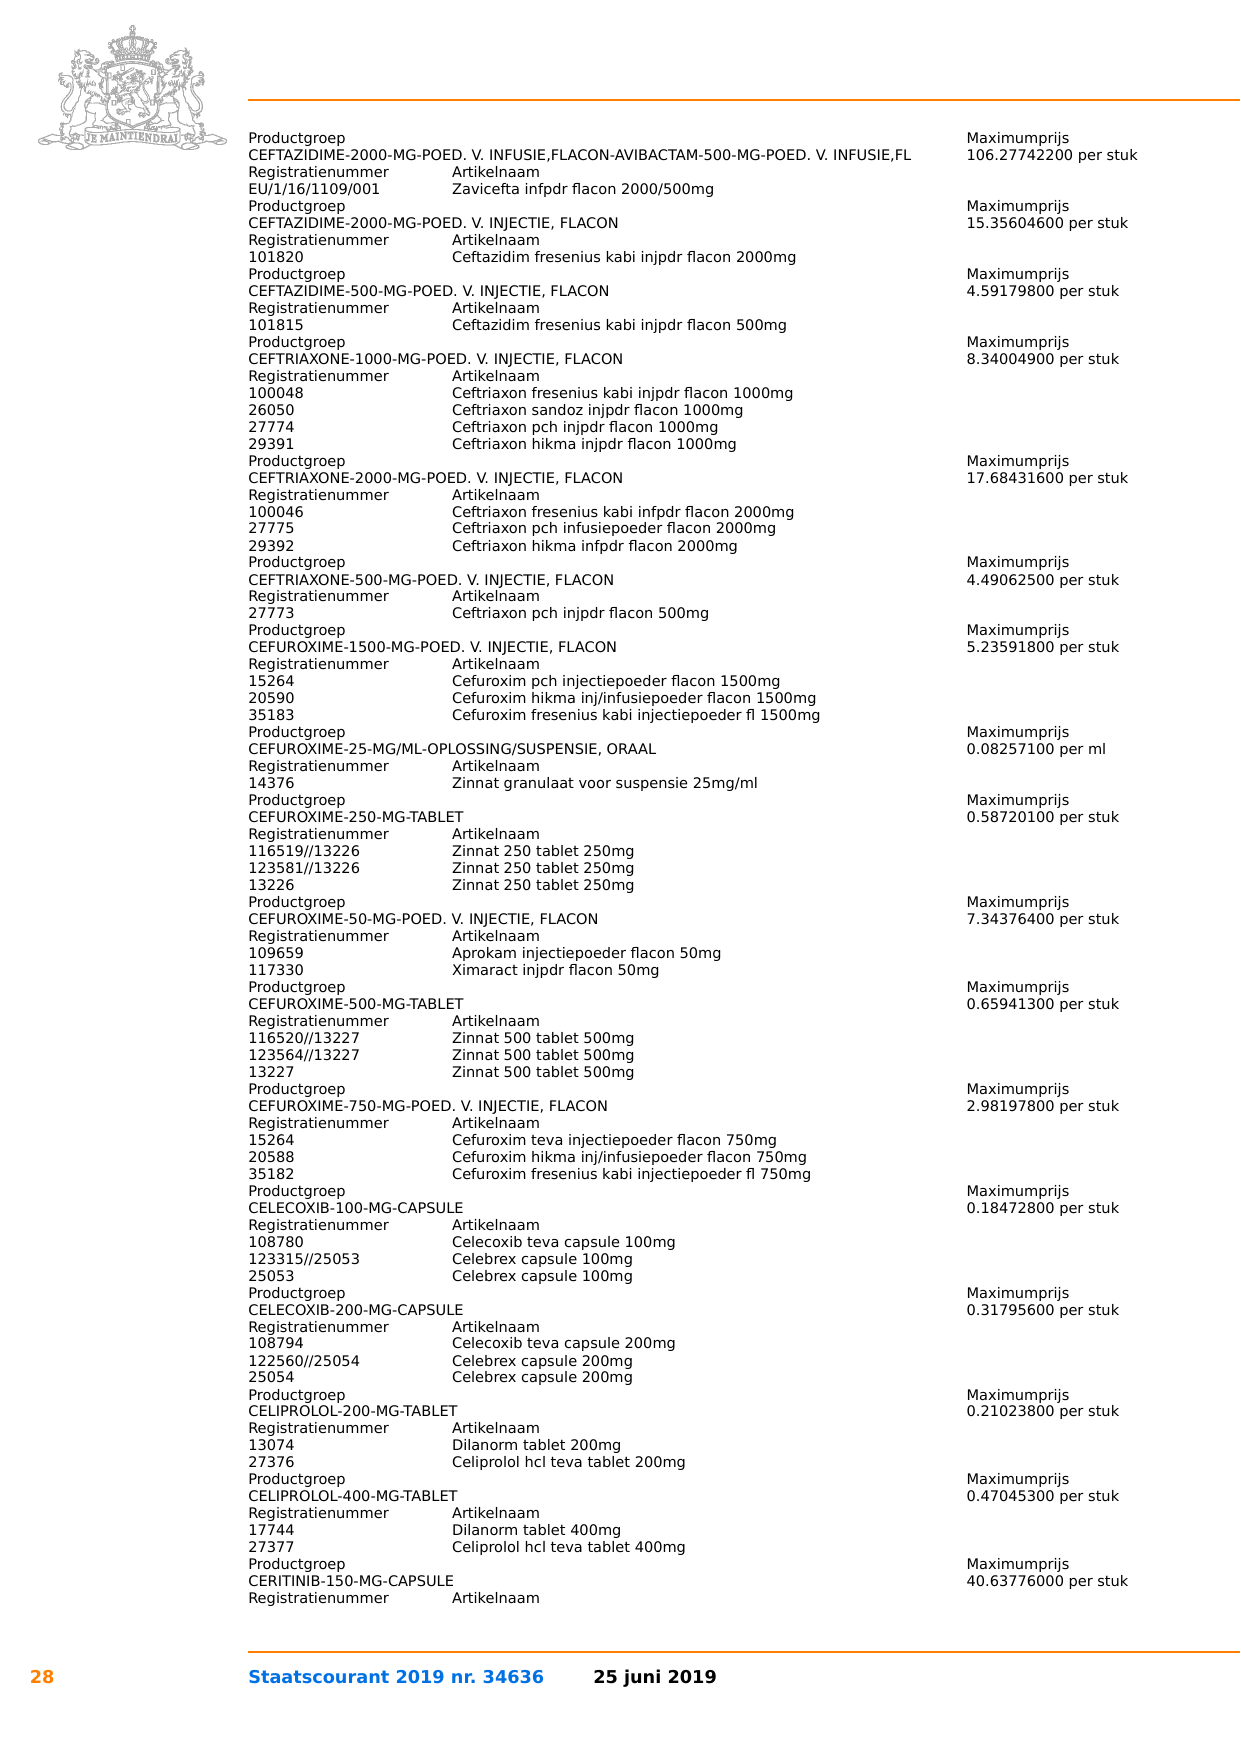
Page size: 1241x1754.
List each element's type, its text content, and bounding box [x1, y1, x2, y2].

table_cell Artikelnaam [446, 1505, 961, 1522]
table_cell [446, 1183, 961, 1199]
table_cell Ceftazidim fresenius kabi injpdr flacon 500mg [446, 317, 961, 334]
table_cell Zinnat 500 tablet 500mg [446, 1047, 961, 1064]
table_cell Registratienummer [248, 1013, 446, 1030]
table_cell 5.23591800 per stuk [961, 639, 1163, 656]
table_cell 116519//13226 [248, 843, 446, 860]
table_cell CEFUROXIME-25-MG/ML-OPLOSSING/SUSPENSIE, ORAAL [248, 741, 961, 758]
table_cell CEFUROXIME-1500-MG-POED. V. INJECTIE, FLACON [248, 639, 961, 656]
table_cell Aprokam injectiepoeder flacon 50mg [446, 945, 961, 962]
table_cell Artikelnaam [446, 928, 961, 945]
table_cell Maximumprijs [961, 1285, 1163, 1301]
table_cell CERITINIB-150-MG-CAPSULE [248, 1573, 961, 1590]
table_cell Celebrex capsule 100mg [446, 1268, 961, 1284]
table_cell EU/1/16/1109/001 [248, 181, 446, 198]
table_cell Productgroep [248, 453, 446, 469]
table_cell 0.58720100 per stuk [961, 809, 1163, 826]
table_cell 106.27742200 per stuk [961, 147, 1163, 164]
table_cell Registratienummer [248, 1217, 446, 1233]
table_cell Productgroep [248, 266, 446, 283]
table_cell Artikelnaam [446, 588, 961, 605]
table_cell Artikelnaam [446, 1217, 961, 1233]
table_cell Zavicefta infpdr flacon 2000/500mg [446, 181, 961, 198]
table_cell 123315//25053 [248, 1251, 446, 1267]
table_cell [446, 554, 961, 571]
table_cell Ceftriaxon hikma infpdr flacon 2000mg [446, 538, 961, 554]
table_cell [961, 181, 1163, 198]
table_cell Artikelnaam [446, 164, 961, 181]
table_cell Artikelnaam [446, 656, 961, 673]
table_cell [961, 436, 1163, 452]
table_cell CEFTRIAXONE-2000-MG-POED. V. INJECTIE, FLACON [248, 470, 961, 486]
table_cell 122560//25054 [248, 1353, 446, 1369]
table_cell [961, 538, 1163, 554]
table_cell Maximumprijs [961, 130, 1163, 147]
table_cell [961, 164, 1163, 181]
table_cell Registratienummer [248, 1420, 446, 1437]
table_cell Productgroep [248, 622, 446, 639]
table_cell 100048 [248, 385, 446, 402]
table_cell [961, 402, 1163, 418]
table_cell Cefuroxim hikma inj/infusiepoeder flacon 1500mg [446, 690, 961, 707]
table_cell Registratienummer [248, 368, 446, 384]
table_cell [961, 1251, 1163, 1267]
table_cell [961, 1268, 1163, 1284]
table_cell 20590 [248, 690, 446, 707]
table_cell Registratienummer [248, 1590, 446, 1607]
table_cell [961, 656, 1163, 673]
table_cell CELECOXIB-100-MG-CAPSULE [248, 1200, 961, 1217]
table_cell CEFUROXIME-50-MG-POED. V. INJECTIE, FLACON [248, 911, 961, 928]
table_cell Maximumprijs [961, 1183, 1163, 1199]
table_cell [961, 520, 1163, 537]
table_cell 0.18472800 per stuk [961, 1200, 1163, 1217]
table_cell Artikelnaam [446, 486, 961, 503]
table_cell CEFUROXIME-500-MG-TABLET [248, 996, 961, 1013]
table_cell [961, 826, 1163, 843]
table_cell Maximumprijs [961, 1471, 1163, 1488]
table_cell [961, 1454, 1163, 1471]
table_cell Celebrex capsule 200mg [446, 1353, 961, 1369]
table_cell Registratienummer [248, 826, 446, 843]
table_cell Cefuroxim teva injectiepoeder flacon 750mg [446, 1132, 961, 1149]
table_cell 27376 [248, 1454, 446, 1471]
table_cell Artikelnaam [446, 826, 961, 843]
table_cell 8.34004900 per stuk [961, 351, 1163, 368]
table_cell Registratienummer [248, 928, 446, 945]
table_cell Registratienummer [248, 588, 446, 605]
table_cell Maximumprijs [961, 198, 1163, 215]
table_cell [961, 928, 1163, 945]
table_cell 0.65941300 per stuk [961, 996, 1163, 1013]
table_cell Cefuroxim hikma inj/infusiepoeder flacon 750mg [446, 1149, 961, 1166]
table_cell 101820 [248, 249, 446, 266]
table_cell 15264 [248, 1132, 446, 1149]
table_cell CEFTAZIDIME-500-MG-POED. V. INJECTIE, FLACON [248, 283, 961, 300]
table_cell Ceftriaxon fresenius kabi injpdr flacon 1000mg [446, 385, 961, 402]
table_cell 13074 [248, 1437, 446, 1454]
table_cell Productgroep [248, 554, 446, 571]
table_cell CELIPROLOL-400-MG-TABLET [248, 1488, 961, 1505]
table_cell CEFTRIAXONE-1000-MG-POED. V. INJECTIE, FLACON [248, 351, 961, 368]
table_cell [961, 1115, 1163, 1132]
table_cell [446, 453, 961, 469]
table_cell Cefuroxim fresenius kabi injectiepoeder fl 750mg [446, 1166, 961, 1183]
table_cell [961, 1132, 1163, 1149]
table_cell Ximaract injpdr flacon 50mg [446, 962, 961, 979]
table_cell Artikelnaam [446, 758, 961, 775]
table_cell 0.47045300 per stuk [961, 1488, 1163, 1505]
table_cell Maximumprijs [961, 1556, 1163, 1573]
table_cell CEFUROXIME-250-MG-TABLET [248, 809, 961, 826]
table_cell CELECOXIB-200-MG-CAPSULE [248, 1301, 961, 1318]
table_cell Maximumprijs [961, 979, 1163, 996]
table_cell CEFUROXIME-750-MG-POED. V. INJECTIE, FLACON [248, 1098, 961, 1115]
table_cell Artikelnaam [446, 1590, 961, 1607]
table_cell [446, 1556, 961, 1573]
table_cell 0.08257100 per ml [961, 741, 1163, 758]
table_cell [961, 1064, 1163, 1081]
table_cell 40.63776000 per stuk [961, 1573, 1163, 1590]
table_cell [961, 1437, 1163, 1454]
table_cell Productgroep [248, 979, 446, 996]
table_cell [446, 1081, 961, 1098]
table_cell Celecoxib teva capsule 100mg [446, 1234, 961, 1251]
table_cell [961, 775, 1163, 792]
table_cell [961, 1420, 1163, 1437]
table_cell 4.59179800 per stuk [961, 283, 1163, 300]
table_cell Registratienummer [248, 164, 446, 181]
table_cell [961, 1539, 1163, 1556]
table_cell 0.21023800 per stuk [961, 1403, 1163, 1420]
table_cell Registratienummer [248, 1115, 446, 1132]
table_cell Artikelnaam [446, 300, 961, 317]
table_cell 17744 [248, 1522, 446, 1539]
table_cell 15.35604600 per stuk [961, 215, 1163, 232]
table_cell 123581//13226 [248, 860, 446, 877]
table_cell 109659 [248, 945, 446, 962]
table_cell [446, 979, 961, 996]
table_cell 14376 [248, 775, 446, 792]
table_cell 27773 [248, 605, 446, 622]
table_cell Zinnat 500 tablet 500mg [446, 1064, 961, 1081]
table_cell Zinnat 250 tablet 250mg [446, 877, 961, 894]
table_cell CEFTAZIDIME-2000-MG-POED. V. INJECTIE, FLACON [248, 215, 961, 232]
table_cell Zinnat 500 tablet 500mg [446, 1030, 961, 1047]
table_cell Registratienummer [248, 486, 446, 503]
table_cell [961, 843, 1163, 860]
table_cell Ceftriaxon pch infusiepoeder flacon 2000mg [446, 520, 961, 537]
table_cell 100046 [248, 504, 446, 520]
table_cell [446, 1386, 961, 1403]
table_cell [961, 707, 1163, 724]
table_cell 29391 [248, 436, 446, 452]
table_cell Maximumprijs [961, 554, 1163, 571]
table_cell [961, 1369, 1163, 1386]
table_cell Artikelnaam [446, 1115, 961, 1132]
table_cell 108794 [248, 1335, 446, 1352]
table_cell 13226 [248, 877, 446, 894]
table_cell [961, 486, 1163, 503]
table_cell [961, 588, 1163, 605]
table_cell Maximumprijs [961, 1081, 1163, 1098]
table_cell Productgroep [248, 724, 446, 741]
table_cell [961, 877, 1163, 894]
table_cell [446, 266, 961, 283]
table_cell [961, 504, 1163, 520]
table_cell Registratienummer [248, 1505, 446, 1522]
table_cell Dilanorm tablet 200mg [446, 1437, 961, 1454]
table_cell CELIPROLOL-200-MG-TABLET [248, 1403, 961, 1420]
table_cell 4.49062500 per stuk [961, 571, 1163, 588]
table_cell Celiprolol hcl teva tablet 400mg [446, 1539, 961, 1556]
table_cell Dilanorm tablet 400mg [446, 1522, 961, 1539]
table_cell [961, 1047, 1163, 1064]
table_cell [446, 1285, 961, 1301]
table_cell 35183 [248, 707, 446, 724]
table_cell Productgroep [248, 334, 446, 351]
table_cell 27775 [248, 520, 446, 537]
table_cell Productgroep [248, 1386, 446, 1403]
table_cell Artikelnaam [446, 1420, 961, 1437]
table_cell [446, 198, 961, 215]
table_cell Productgroep [248, 894, 446, 911]
table_cell Maximumprijs [961, 622, 1163, 639]
table_cell [961, 1590, 1163, 1607]
table_cell [961, 758, 1163, 775]
table_cell [961, 1234, 1163, 1251]
table_cell Ceftriaxon pch injpdr flacon 1000mg [446, 419, 961, 436]
table_cell [961, 1522, 1163, 1539]
table_cell Registratienummer [248, 656, 446, 673]
table_cell Celiprolol hcl teva tablet 200mg [446, 1454, 961, 1471]
table_cell Celebrex capsule 200mg [446, 1369, 961, 1386]
table_cell Artikelnaam [446, 1319, 961, 1335]
picture [38, 25, 227, 150]
table_cell Productgroep [248, 1081, 446, 1098]
table_cell [961, 1030, 1163, 1047]
table_cell Registratienummer [248, 1319, 446, 1335]
table_cell 26050 [248, 402, 446, 418]
table_cell Zinnat granulaat voor suspensie 25mg/ml [446, 775, 961, 792]
table_cell [961, 1505, 1163, 1522]
table_cell Ceftriaxon hikma injpdr flacon 1000mg [446, 436, 961, 452]
table_cell Productgroep [248, 1183, 446, 1199]
table_cell Ceftriaxon fresenius kabi infpdr flacon 2000mg [446, 504, 961, 520]
table_cell [961, 300, 1163, 317]
table_cell Zinnat 250 tablet 250mg [446, 843, 961, 860]
table_cell Productgroep [248, 198, 446, 215]
table_cell Artikelnaam [446, 368, 961, 384]
table_cell Cefuroxim pch injectiepoeder flacon 1500mg [446, 673, 961, 690]
table_cell [961, 1335, 1163, 1352]
table_cell [961, 605, 1163, 622]
table_cell Productgroep [248, 1471, 446, 1488]
table_cell [446, 130, 961, 147]
table_cell [961, 860, 1163, 877]
table_cell Celecoxib teva capsule 200mg [446, 1335, 961, 1352]
table_cell Ceftriaxon sandoz injpdr flacon 1000mg [446, 402, 961, 418]
table_cell 25053 [248, 1268, 446, 1284]
table_cell [961, 419, 1163, 436]
table_cell [961, 1217, 1163, 1233]
table_cell Maximumprijs [961, 453, 1163, 469]
table_cell [446, 724, 961, 741]
table_cell [961, 690, 1163, 707]
table_cell [961, 673, 1163, 690]
table_cell [961, 1166, 1163, 1183]
table_cell [961, 232, 1163, 249]
table_cell [446, 894, 961, 911]
table_cell 101815 [248, 317, 446, 334]
table_cell 27774 [248, 419, 446, 436]
table_cell Productgroep [248, 1285, 446, 1301]
table_cell Maximumprijs [961, 724, 1163, 741]
table_cell [961, 1353, 1163, 1369]
table_cell 15264 [248, 673, 446, 690]
table_cell Registratienummer [248, 300, 446, 317]
table_cell [961, 385, 1163, 402]
table_cell Maximumprijs [961, 1386, 1163, 1403]
table_cell CEFTAZIDIME-2000-MG-POED. V. INFUSIE,FLACON-AVIBACTAM-500-MG-POED. V. INFUSIE,FL [248, 147, 961, 164]
table_cell Artikelnaam [446, 232, 961, 249]
table_cell 123564//13227 [248, 1047, 446, 1064]
table_cell Productgroep [248, 130, 446, 147]
table_cell CEFTRIAXONE-500-MG-POED. V. INJECTIE, FLACON [248, 571, 961, 588]
table_cell [961, 1013, 1163, 1030]
table_cell [961, 368, 1163, 384]
table_cell Ceftazidim fresenius kabi injpdr flacon 2000mg [446, 249, 961, 266]
table_cell 2.98197800 per stuk [961, 1098, 1163, 1115]
table_cell Ceftriaxon pch injpdr flacon 500mg [446, 605, 961, 622]
table_cell 116520//13227 [248, 1030, 446, 1047]
table_cell 0.31795600 per stuk [961, 1301, 1163, 1318]
table_cell [961, 1319, 1163, 1335]
table_cell Artikelnaam [446, 1013, 961, 1030]
table_cell 108780 [248, 1234, 446, 1251]
table_cell [446, 792, 961, 809]
table_cell [446, 334, 961, 351]
table_cell Maximumprijs [961, 894, 1163, 911]
table_cell 27377 [248, 1539, 446, 1556]
table_cell 25054 [248, 1369, 446, 1386]
table_cell 117330 [248, 962, 446, 979]
table_cell 20588 [248, 1149, 446, 1166]
table_cell Maximumprijs [961, 334, 1163, 351]
table_cell 29392 [248, 538, 446, 554]
table_cell Zinnat 250 tablet 250mg [446, 860, 961, 877]
table_cell Maximumprijs [961, 266, 1163, 283]
table_cell [961, 317, 1163, 334]
table_cell Cefuroxim fresenius kabi injectiepoeder fl 1500mg [446, 707, 961, 724]
table_cell Productgroep [248, 1556, 446, 1573]
table_cell 7.34376400 per stuk [961, 911, 1163, 928]
table_cell [446, 622, 961, 639]
table_cell [446, 1471, 961, 1488]
table_cell Celebrex capsule 100mg [446, 1251, 961, 1267]
table_cell 17.68431600 per stuk [961, 470, 1163, 486]
table_cell Registratienummer [248, 758, 446, 775]
table_cell 13227 [248, 1064, 446, 1081]
table_cell [961, 962, 1163, 979]
table_cell Registratienummer [248, 232, 446, 249]
table_cell [961, 249, 1163, 266]
table_cell [961, 1149, 1163, 1166]
table_cell [961, 945, 1163, 962]
table_cell Maximumprijs [961, 792, 1163, 809]
table_cell 35182 [248, 1166, 446, 1183]
table_cell Productgroep [248, 792, 446, 809]
